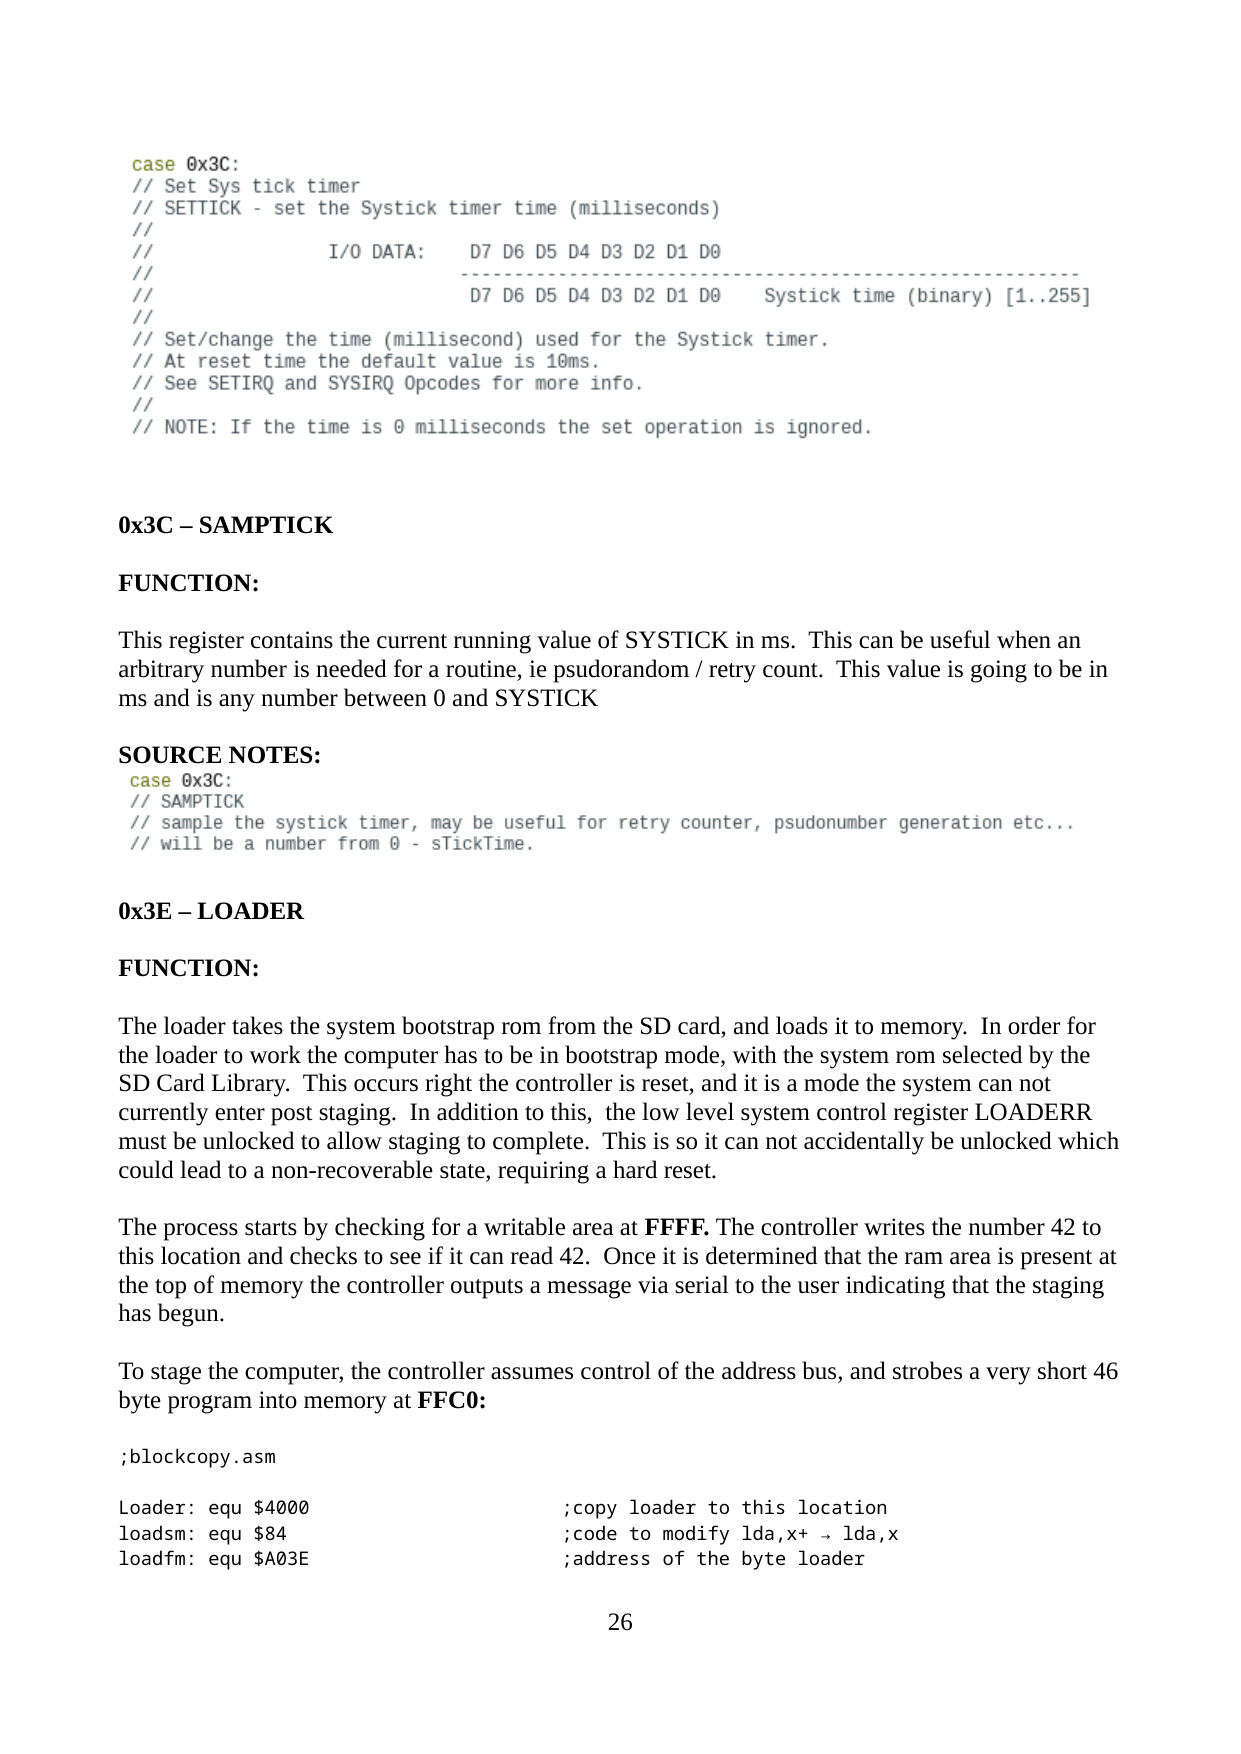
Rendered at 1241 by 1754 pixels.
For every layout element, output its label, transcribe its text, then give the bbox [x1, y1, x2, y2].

text 0x3E – LOADER [118, 896, 1122, 925]
picture [118, 146, 1123, 454]
text ;blockcopy.asm [118, 1443, 1122, 1469]
text FUNCTION: [118, 568, 1122, 597]
text SOURCE NOTES: [118, 741, 1122, 769]
text FUNCTION: [118, 953, 1122, 982]
text loadsm: equ $84 ;code to modify lda,x+ → lda,x [118, 1520, 1122, 1545]
text The process starts by checking for a writable area at FFFF. The controller writes the number 42 to this location and checks to see if it can read 42. Once it is determined that the ram area is present at the top of memory the controller outputs a message via serial to the user indicating that the staging has begun. [118, 1212, 1122, 1327]
text Loader: equ $4000 ;copy loader to this location [118, 1494, 1122, 1520]
text To stage the computer, the controller assumes control of the address bus, and strobes a very short 46 byte program into memory at FFC0: [118, 1356, 1122, 1413]
text This register contains the current running value of SYSTICK in ms. This can be useful when an arbitrary number is needed for a routine, ie psudorandom / retry count. This value is going to be in ms and is any number between 0 and SYSTICK [118, 626, 1122, 741]
text 0x3C – SAMPTICK [118, 511, 1122, 539]
picture [118, 769, 1123, 868]
text The loader takes the system bootstrap rom from the SD card, and loads it to memory. In order for the loader to work the computer has to be in bootstrap mode, with the system rom selected by the SD Card Library. This occurs right the controller is reset, and it is a mode the system can not currently enter post staging. In addition to this, the low level system control register LOADERR must be unlocked to allow staging to complete. This is so it can not accidentally be unlocked which could lead to a non-recoverable state, requiring a hard reset. [118, 1011, 1122, 1183]
text loadfm: equ $A03E ;address of the byte loader [118, 1545, 1122, 1571]
